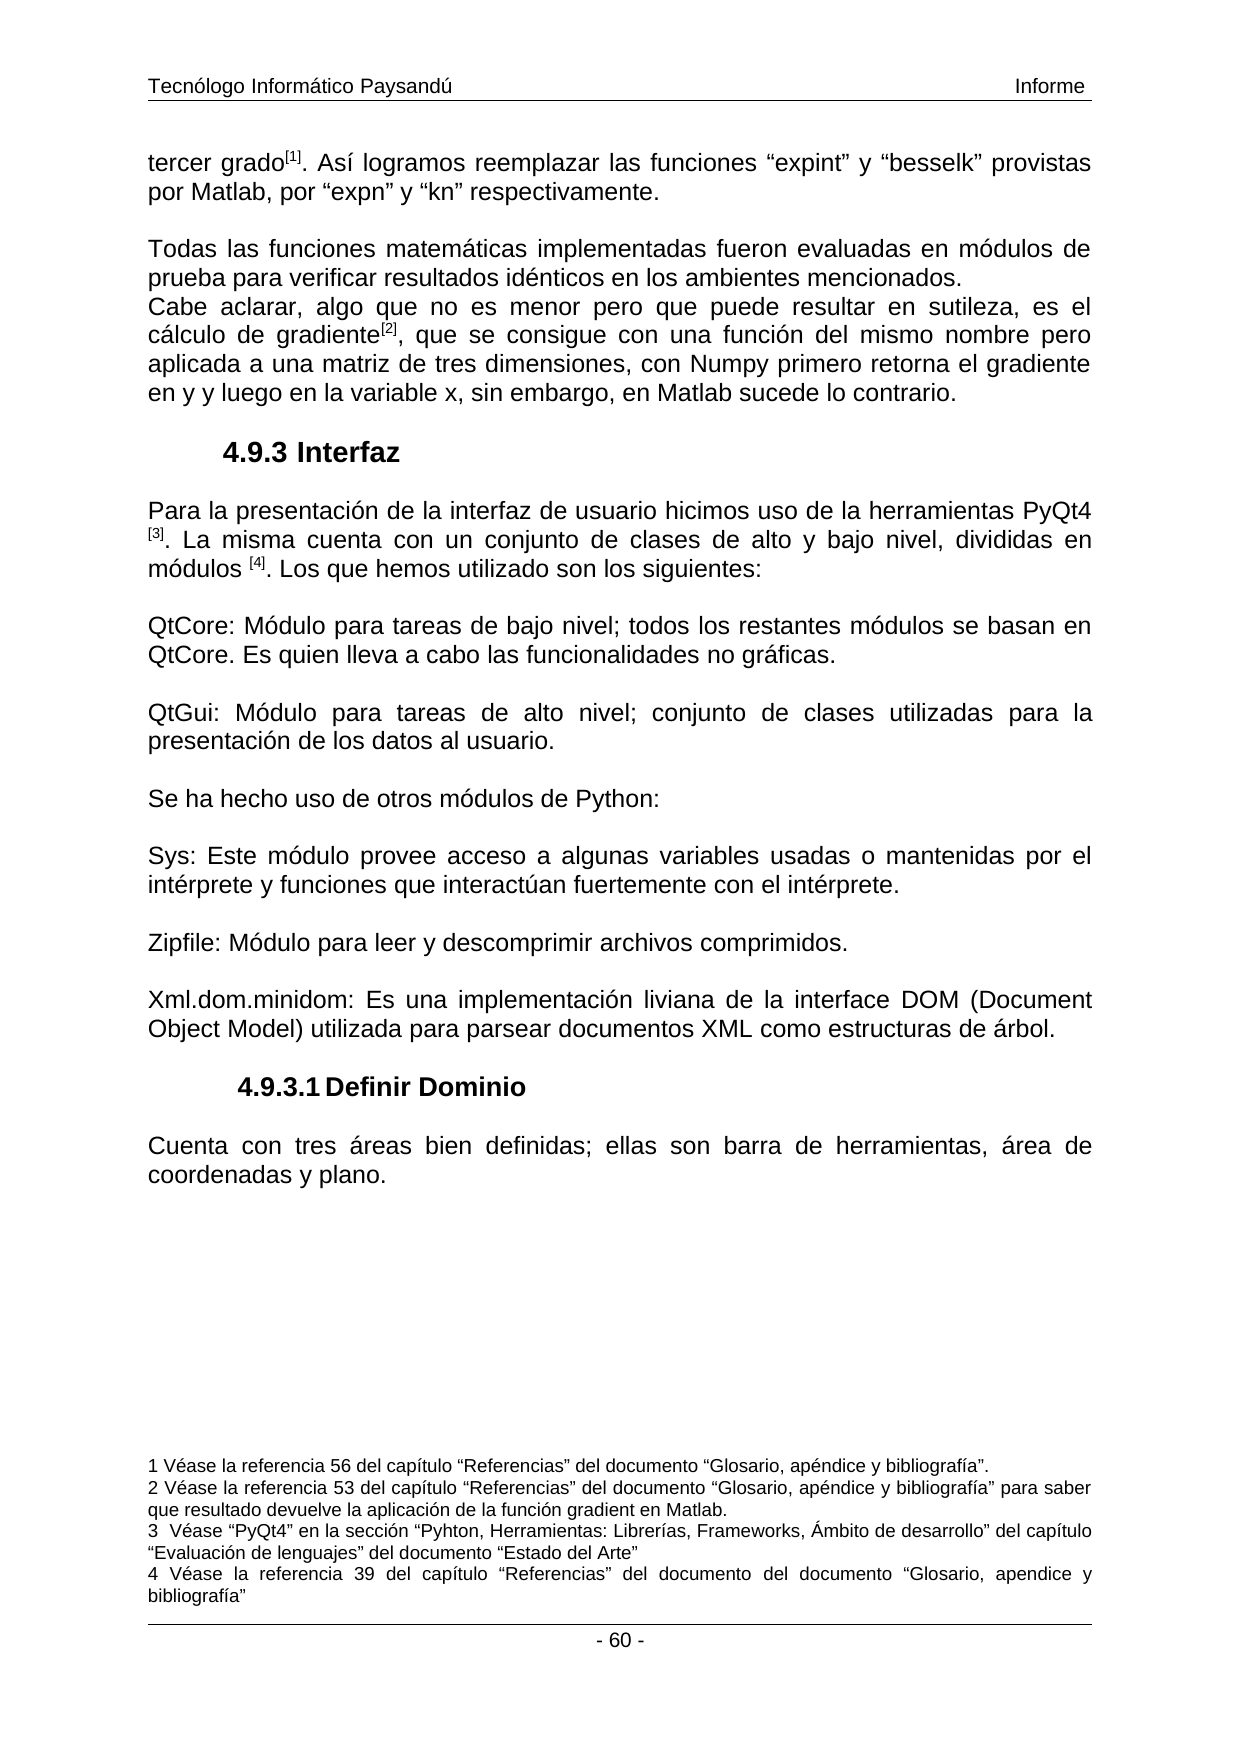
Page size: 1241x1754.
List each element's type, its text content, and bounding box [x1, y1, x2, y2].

text Véase la referencia 39 del capítulo “Referencias” del documento del documento “Glosario, apendice y bibliografía” [148, 1563, 1092, 1606]
text Para la presentación de la interfaz de usuario hicimos uso de la herramientas PyQt4 []. La misma cuenta con un conjunto de clases de alto y bajo nivel, divididas en módulos []. Los que hemos utilizado son los siguientes: [148, 496, 1092, 583]
text Cabe aclarar, algo que no es menor pero que puede resultar en sutileza, es el cálculo de gradiente[], que se consigue con una función del mismo nombre pero aplicada a una matriz de tres dimensiones, con Numpy primero retorna el gradiente en y y luego en la variable x, sin embargo, en Matlab sucede lo contrario. [148, 291, 1092, 406]
text Véase la referencia 56 del capítulo “Referencias” del documento “Glosario, apéndice y bibliografía”. [148, 1455, 1092, 1477]
text QtGui: Módulo para tareas de alto nivel; conjunto de clases utilizadas para la presentación de los datos al usuario. [148, 698, 1092, 755]
subtitle Interfaz [223, 435, 1092, 469]
text Xml.dom.minidom: Es una implementación liviana de la interface DOM (Document Object Model) utilizada para parsear documentos XML como estructuras de árbol. [148, 985, 1092, 1043]
text QtCore: Módulo para tareas de bajo nivel; todos los restantes módulos se basan en QtCore. Es quien lleva a cabo las funcionalidades no gráficas. [148, 611, 1092, 669]
text tercer grado[]. Así logramos reemplazar las funciones “expint” y “besselk” provistas por Matlab, por “expn” y “kn” respectivamente. [148, 148, 1092, 205]
text Sys: Este módulo provee acceso a algunas variables usadas o mantenidas por el intérprete y funciones que interactúan fuertemente con el intérprete. [148, 813, 1092, 899]
text Cuenta con tres áreas bien definidas; ellas son barra de herramientas, área de coordenadas y plano. [148, 1131, 1092, 1189]
subtitle Definir Dominio [237, 1071, 1092, 1103]
text Todas las funciones matemáticas implementadas fueron evaluadas en módulos de prueba para verificar resultados idénticos en los ambientes mencionados. [148, 234, 1092, 291]
text Véase la referencia 53 del capítulo “Referencias” del documento “Glosario, apéndice y bibliografía” para saber que resultado devuelve la aplicación de la función gradient en Matlab. [148, 1477, 1092, 1520]
text Se ha hecho uso de otros módulos de Python: [148, 784, 1092, 813]
text Véase “PyQt4” en la sección “Pyhton, Herramientas: Librerías, Frameworks, Ámbito de desarrollo” del capítulo “Evaluación de lenguajes” del documento “Estado del Arte” [148, 1520, 1092, 1563]
text Zipfile: Módulo para leer y descomprimir archivos comprimidos. [148, 899, 1092, 956]
